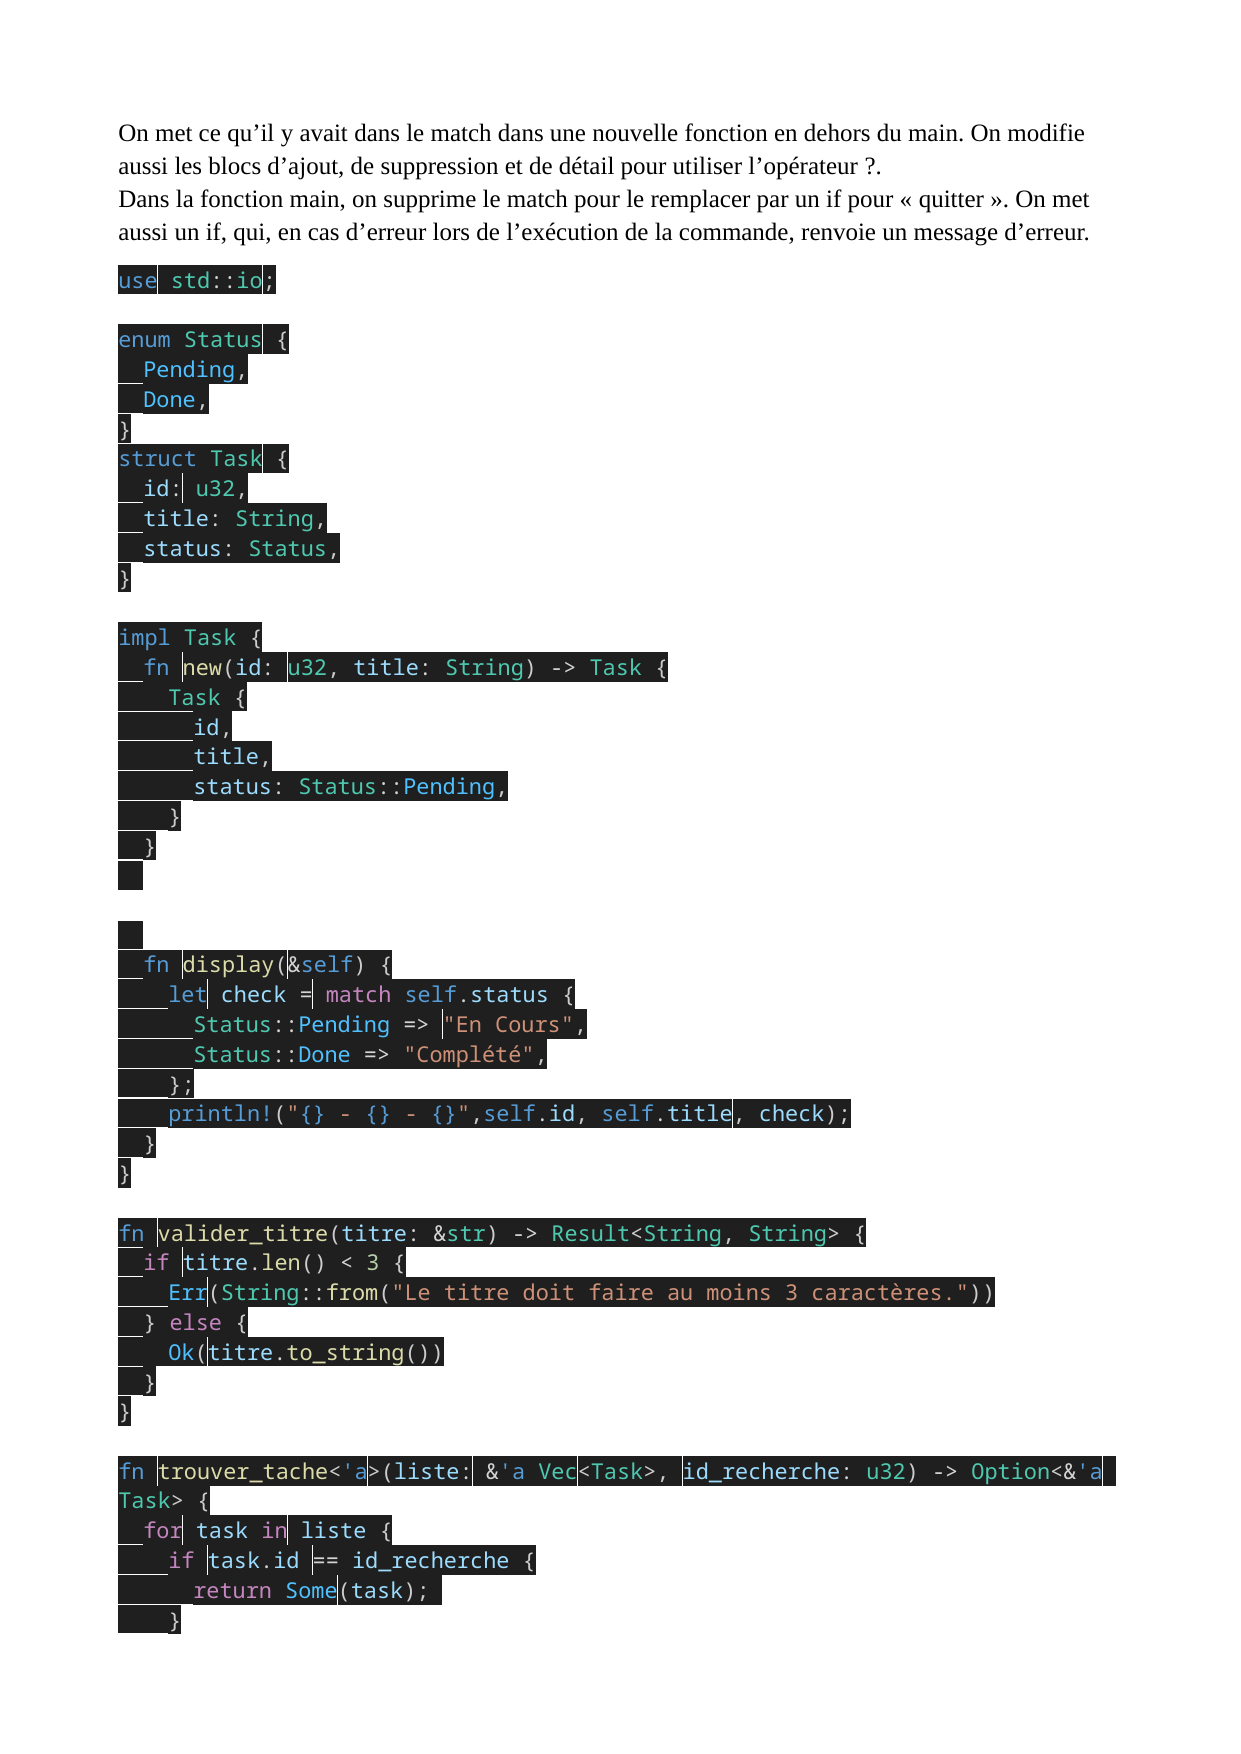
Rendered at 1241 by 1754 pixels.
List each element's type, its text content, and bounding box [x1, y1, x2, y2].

text } [118, 1158, 1122, 1188]
text } [118, 1128, 1122, 1158]
text Err(String::from("Le titre doit faire au moins 3 caractères.")) [118, 1277, 1122, 1307]
text Status::Pending => "En Cours", [118, 1009, 1122, 1039]
text if task.id == id_recherche { [118, 1545, 1122, 1575]
text } [118, 1396, 1122, 1426]
text } [118, 1605, 1122, 1634]
text } [118, 831, 1122, 860]
text Ok(titre.to_string()) [118, 1337, 1122, 1366]
text impl Task { [118, 622, 1122, 652]
text title, [118, 741, 1122, 771]
text fn trouver_tache<'a>(liste: &'a Vec<Task>, id_recherche: u32) -> Option<&'a Task> { [118, 1456, 1122, 1515]
text id, [118, 711, 1122, 741]
text title: String, [118, 503, 1122, 533]
text fn new(id: u32, title: String) -> Task { [118, 652, 1122, 682]
text } [118, 1366, 1122, 1396]
text Done, [118, 384, 1122, 414]
text } [118, 563, 1122, 592]
text return Some(task); [118, 1575, 1122, 1605]
text } else { [118, 1307, 1122, 1337]
text struct Task { [118, 443, 1122, 473]
text status: Status::Pending, [118, 771, 1122, 801]
text println!("{} - {} - {}",self.id, self.title, check); [118, 1098, 1122, 1128]
text for task in liste { [118, 1515, 1122, 1545]
text enum Status { [118, 324, 1122, 354]
text } [118, 414, 1122, 443]
text let check = match self.status { [118, 979, 1122, 1009]
text Pending, [118, 354, 1122, 384]
text On met ce qu’il y avait dans le match dans une nouvelle fonction en dehors du main. On modifie aussi les blocs d’ajout, de suppression et de détail pour utiliser l’opérateur ?. Dans la fonction main, on supprime le match pour le remplacer par un if pour « quitter ». On met aussi un if, qui, en cas d’erreur lors de l’exécution de la commande, renvoie un message d’erreur. [118, 118, 1122, 246]
text }; [118, 1069, 1122, 1098]
text fn valider_titre(titre: &str) -> Result<String, String> { [118, 1217, 1122, 1247]
text id: u32, [118, 473, 1122, 503]
text Status::Done => "Complété", [118, 1039, 1122, 1069]
text } [118, 801, 1122, 831]
text Task { [118, 682, 1122, 711]
text use std::io; [118, 265, 1122, 294]
text fn display(&self) { [118, 949, 1122, 979]
text if titre.len() < 3 { [118, 1247, 1122, 1277]
text status: Status, [118, 533, 1122, 563]
